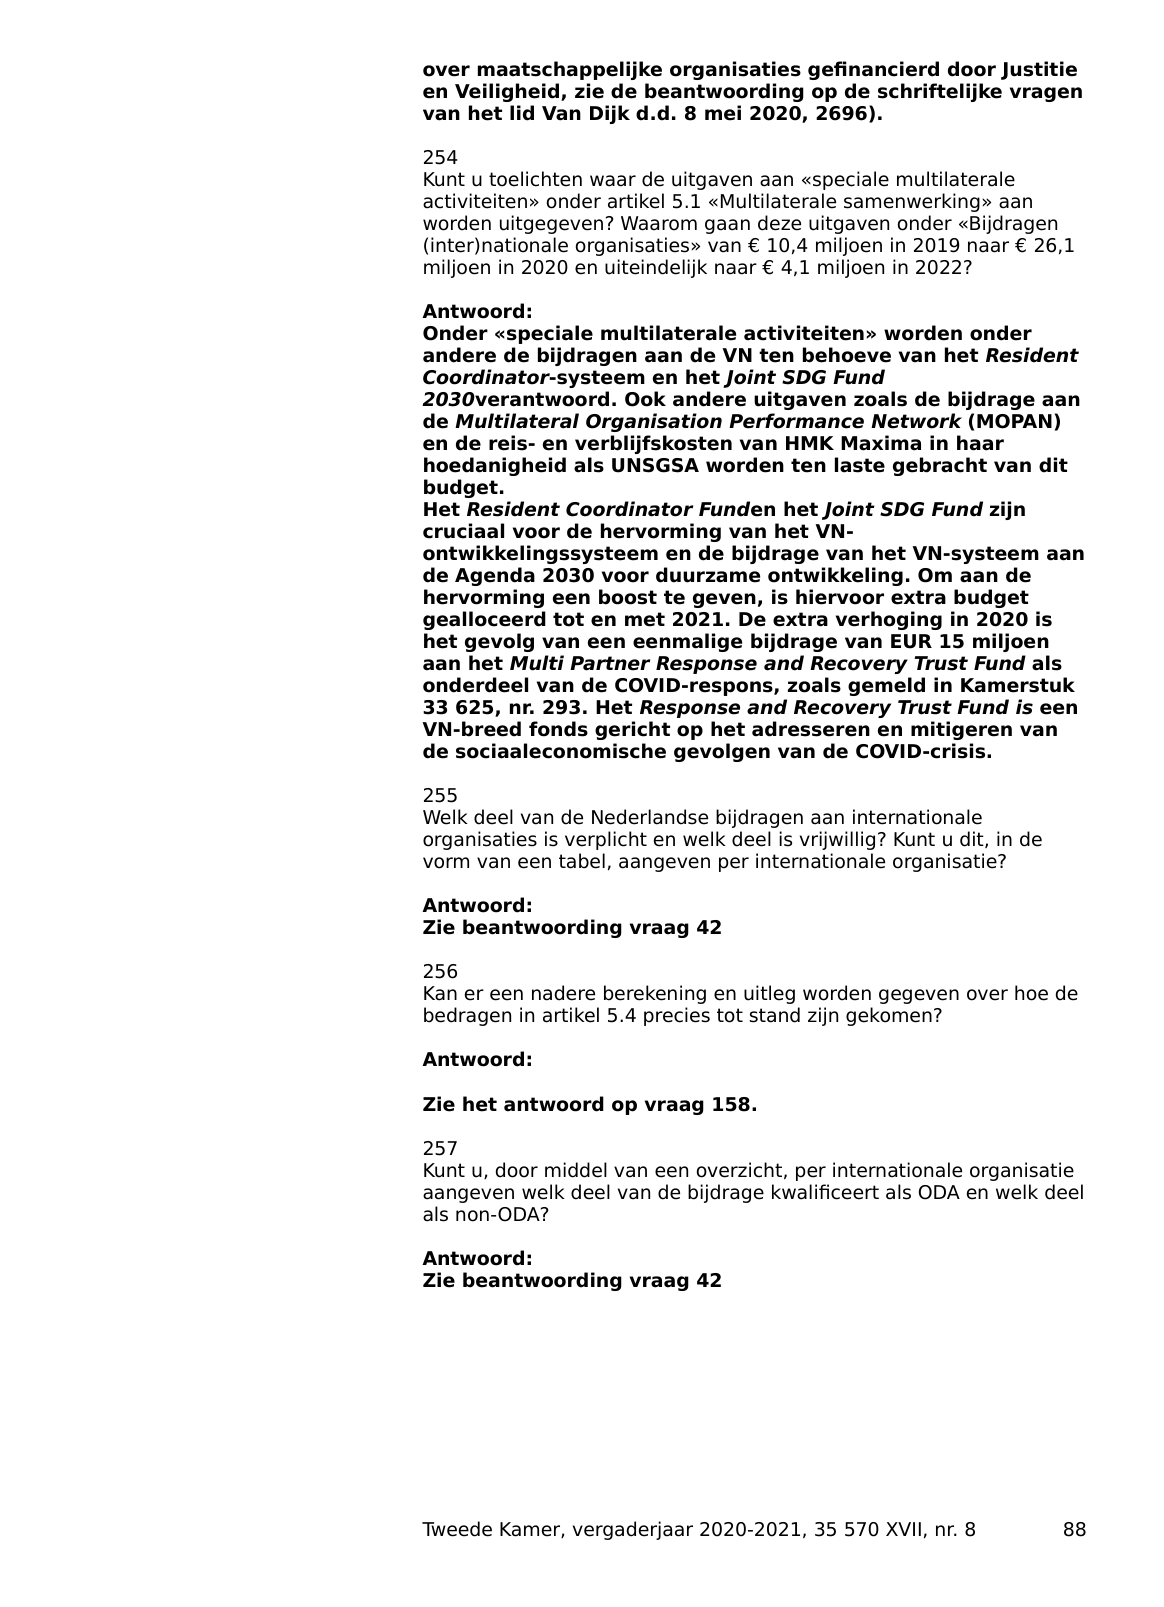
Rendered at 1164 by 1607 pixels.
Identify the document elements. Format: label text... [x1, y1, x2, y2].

text Antwoord: [422, 895, 1087, 917]
text 254 [422, 147, 1087, 169]
text 255 [422, 785, 1087, 807]
text Kunt u toelichten waar de uitgaven aan «speciale multilaterale activiteiten» onder artikel 5.1 «Multilaterale samenwerking» aan worden uitgegeven? Waarom gaan deze uitgaven onder «Bijdragen (inter)nationale organisaties» van € 10,4 miljoen in 2019 naar € 26,1 miljoen in 2020 en uiteindelijk naar € 4,1 miljoen in 2022? [422, 169, 1087, 279]
text 256 [422, 961, 1087, 983]
text over maatschappelijke organisaties gefinancierd door Justitie en Veiligheid, zie de beantwoording op de schriftelijke vragen van het lid Van Dijk d.d. 8 mei 2020, 2696). [422, 59, 1087, 125]
text Antwoord: [422, 1049, 1087, 1071]
text Welk deel van de Nederlandse bijdragen aan internationale organisaties is verplicht en welk deel is vrijwillig? Kunt u dit, in de vorm van een tabel, aangeven per internationale organisatie? [422, 807, 1087, 873]
text Het Resident Coordinator Funden het Joint SDG Fund zijn cruciaal voor de hervorming van het VN-ontwikkelingssysteem en de bijdrage van het VN-systeem aan de Agenda 2030 voor duurzame ontwikkeling. Om aan de hervorming een boost te geven, is hiervoor extra budget gealloceerd tot en met 2021. De extra verhoging in 2020 is het gevolg van een eenmalige bijdrage van EUR 15 miljoen aan het Multi Partner Response and Recovery Trust Fund als onderdeel van de COVID-respons, zoals gemeld in Kamerstuk 33 625, nr. 293. Het Response and Recovery Trust Fund is een VN-breed fonds gericht op het adresseren en mitigeren van de sociaaleconomische gevolgen van de COVID-crisis. [422, 499, 1087, 763]
text Zie beantwoording vraag 42 [422, 1270, 1087, 1292]
text Zie beantwoording vraag 42 [422, 917, 1087, 939]
text Kan er een nadere berekening en uitleg worden gegeven over hoe de bedragen in artikel 5.4 precies tot stand zijn gekomen? [422, 983, 1087, 1027]
text 257 [422, 1138, 1087, 1160]
text Kunt u, door middel van een overzicht, per internationale organisatie aangeven welk deel van de bijdrage kwalificeert als ODA en welk deel als non-ODA? [422, 1160, 1087, 1226]
text Antwoord: [422, 301, 1087, 323]
text Antwoord: [422, 1248, 1087, 1270]
text Onder «speciale multilaterale activiteiten» worden onder andere de bijdragen aan de VN ten behoeve van het Resident Coordinator-systeem en het Joint SDG Fund 2030verantwoord. Ook andere uitgaven zoals de bijdrage aan de Multilateral Organisation Performance Network (MOPAN) en de reis- en verblijfskosten van HMK Maxima in haar hoedanigheid als UNSGSA worden ten laste gebracht van dit budget. [422, 323, 1087, 499]
text Zie het antwoord op vraag 158. [422, 1093, 1087, 1116]
